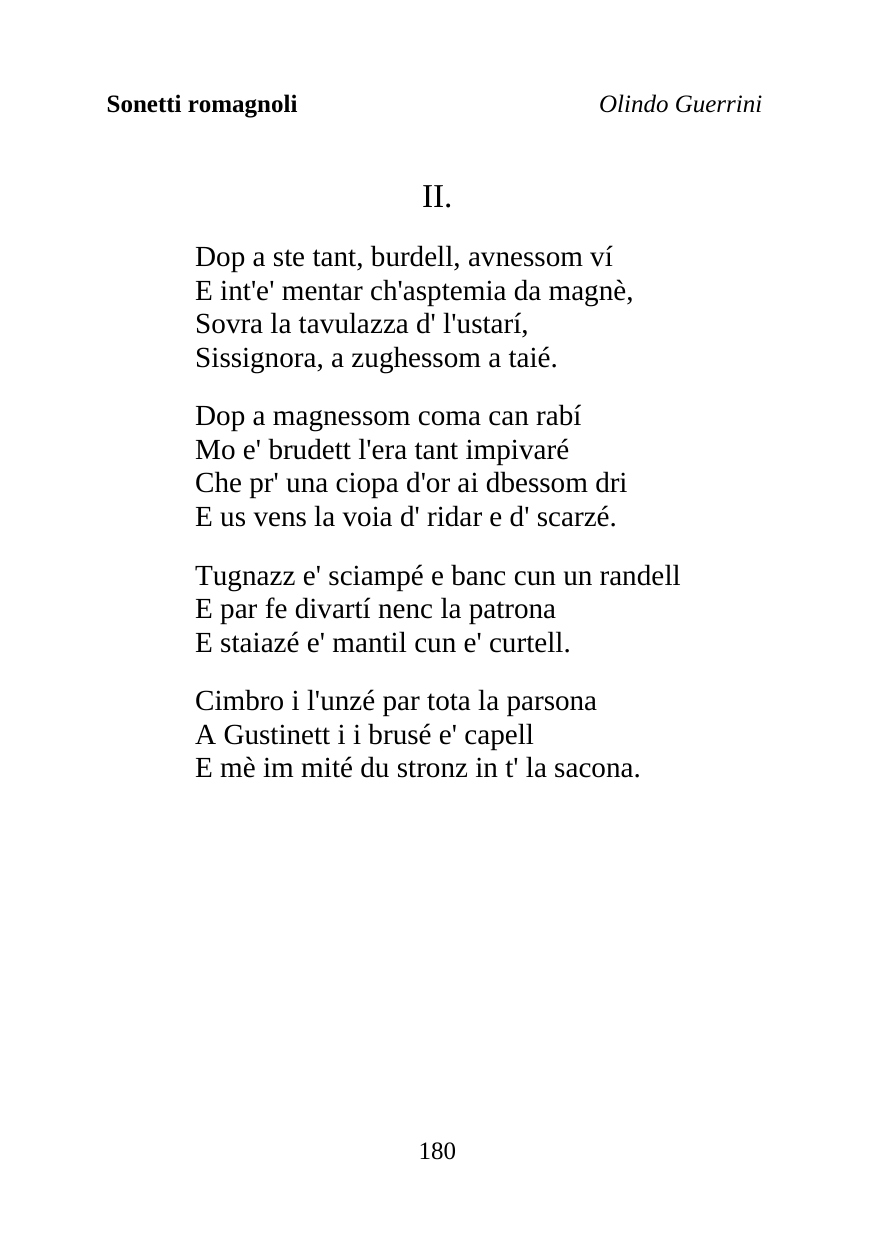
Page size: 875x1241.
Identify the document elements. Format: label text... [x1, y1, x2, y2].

text Cimbro i l'unzé par tota la parsona A Gustinett i i brusé e' capell E mè im mité du stronz in t' la sacona. [195, 683, 768, 784]
text Tugnazz e' sciampé e banc cun un randell E par fe divartí nenc la patrona E staiazé e' mantil cun e' curtell. [195, 558, 768, 658]
text Dop a ste tant, burdell, avnessom ví E int'e' mentar ch'asptemia da magnè, Sovra la tavulazza d' l'ustarí, Sissignora, a zughessom a taié. [195, 239, 768, 373]
text Dop a magnessom coma can rabí Mo e' brudett l'era tant impivaré Che pr' una ciopa d'or ai dbessom dri E us vens la voia d' ridar e d' scarzé. [195, 398, 768, 533]
subtitle II. [106, 176, 768, 214]
